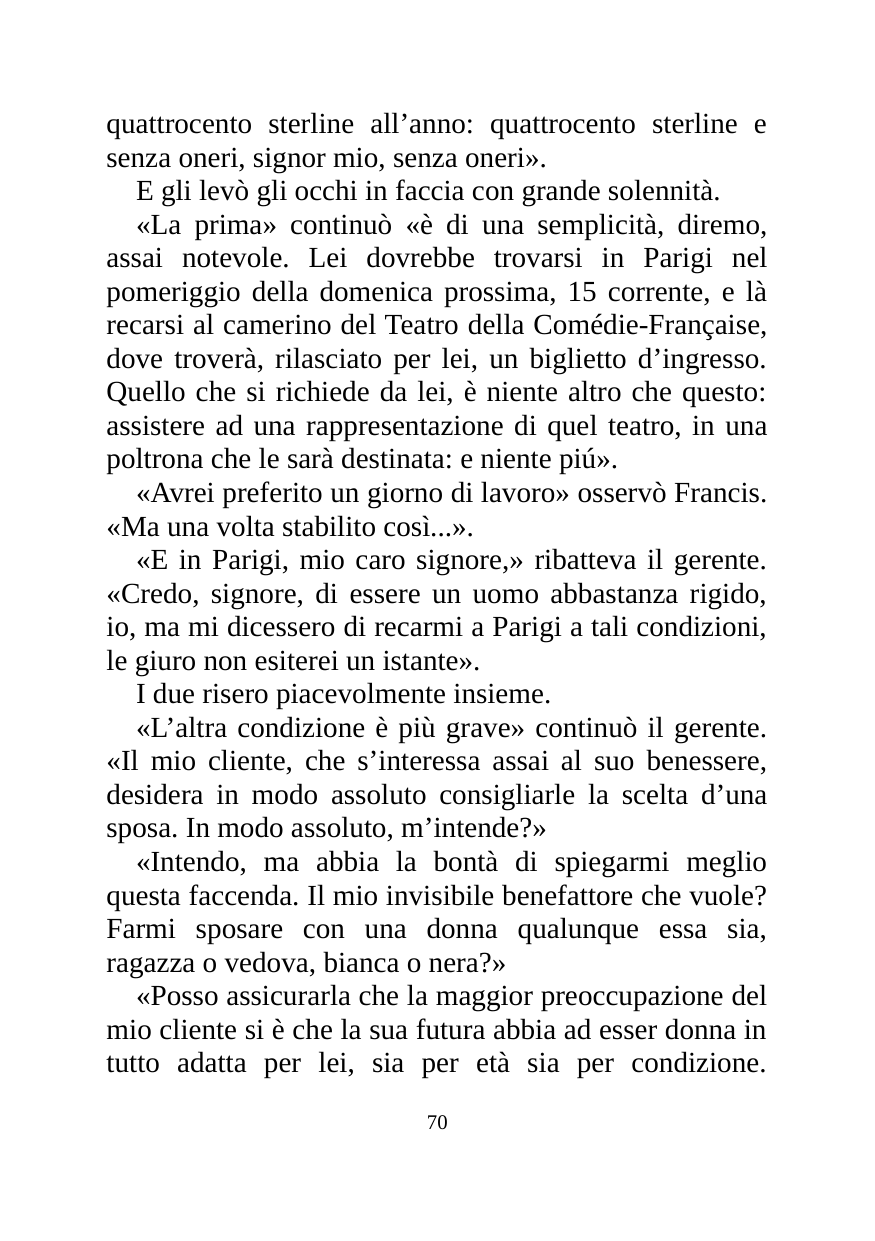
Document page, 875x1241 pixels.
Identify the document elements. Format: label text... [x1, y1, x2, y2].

text «La prima» continuò «è di una semplicità, diremo, assai notevole. Lei dovrebbe trovarsi in Parigi nel pomeriggio della domenica prossima, 15 corrente, e là recarsi al camerino del Teatro della Comédie-Française, dove troverà, rilasciato per lei, un biglietto d’ingresso. Quello che si richiede da lei, è niente altro che questo: assistere ad una rappresentazione di quel teatro, in una poltrona che le sarà destinata: e niente piú». [106, 207, 768, 475]
text E gli levò gli occhi in faccia con grande solennità. [106, 173, 768, 207]
text I due risero piacevolmente insieme. [106, 676, 768, 710]
text quattrocento sterline all’anno: quattrocento sterline e senza oneri, signor mio, senza oneri». [106, 106, 768, 173]
text «Posso assicurarla che la maggior preoccupazione del mio cliente si è che la sua futura abbia ad esser donna in tutto adatta per lei, sia per età sia per condizione. [106, 978, 768, 1079]
text «Avrei preferito un giorno di lavoro» osservò Francis. «Ma una volta stabilito così...». [106, 475, 768, 542]
text «E in Parigi, mio caro signore,» ribatteva il gerente. «Credo, signore, di essere un uomo abbastanza rigido, io, ma mi dicessero di recarmi a Parigi a tali condizioni, le giuro non esiterei un istante». [106, 542, 768, 676]
text «Intendo, ma abbia la bontà di spiegarmi meglio questa faccenda. Il mio invisibile benefattore che vuole? Farmi sposare con una donna qualunque essa sia, ragazza o vedova, bianca o nera?» [106, 844, 768, 978]
text «L’altra condizione è più grave» continuò il gerente. «Il mio cliente, che s’interessa assai al suo benessere, desidera in modo assoluto consigliarle la scelta d’una sposa. In modo assoluto, m’intende?» [106, 710, 768, 844]
